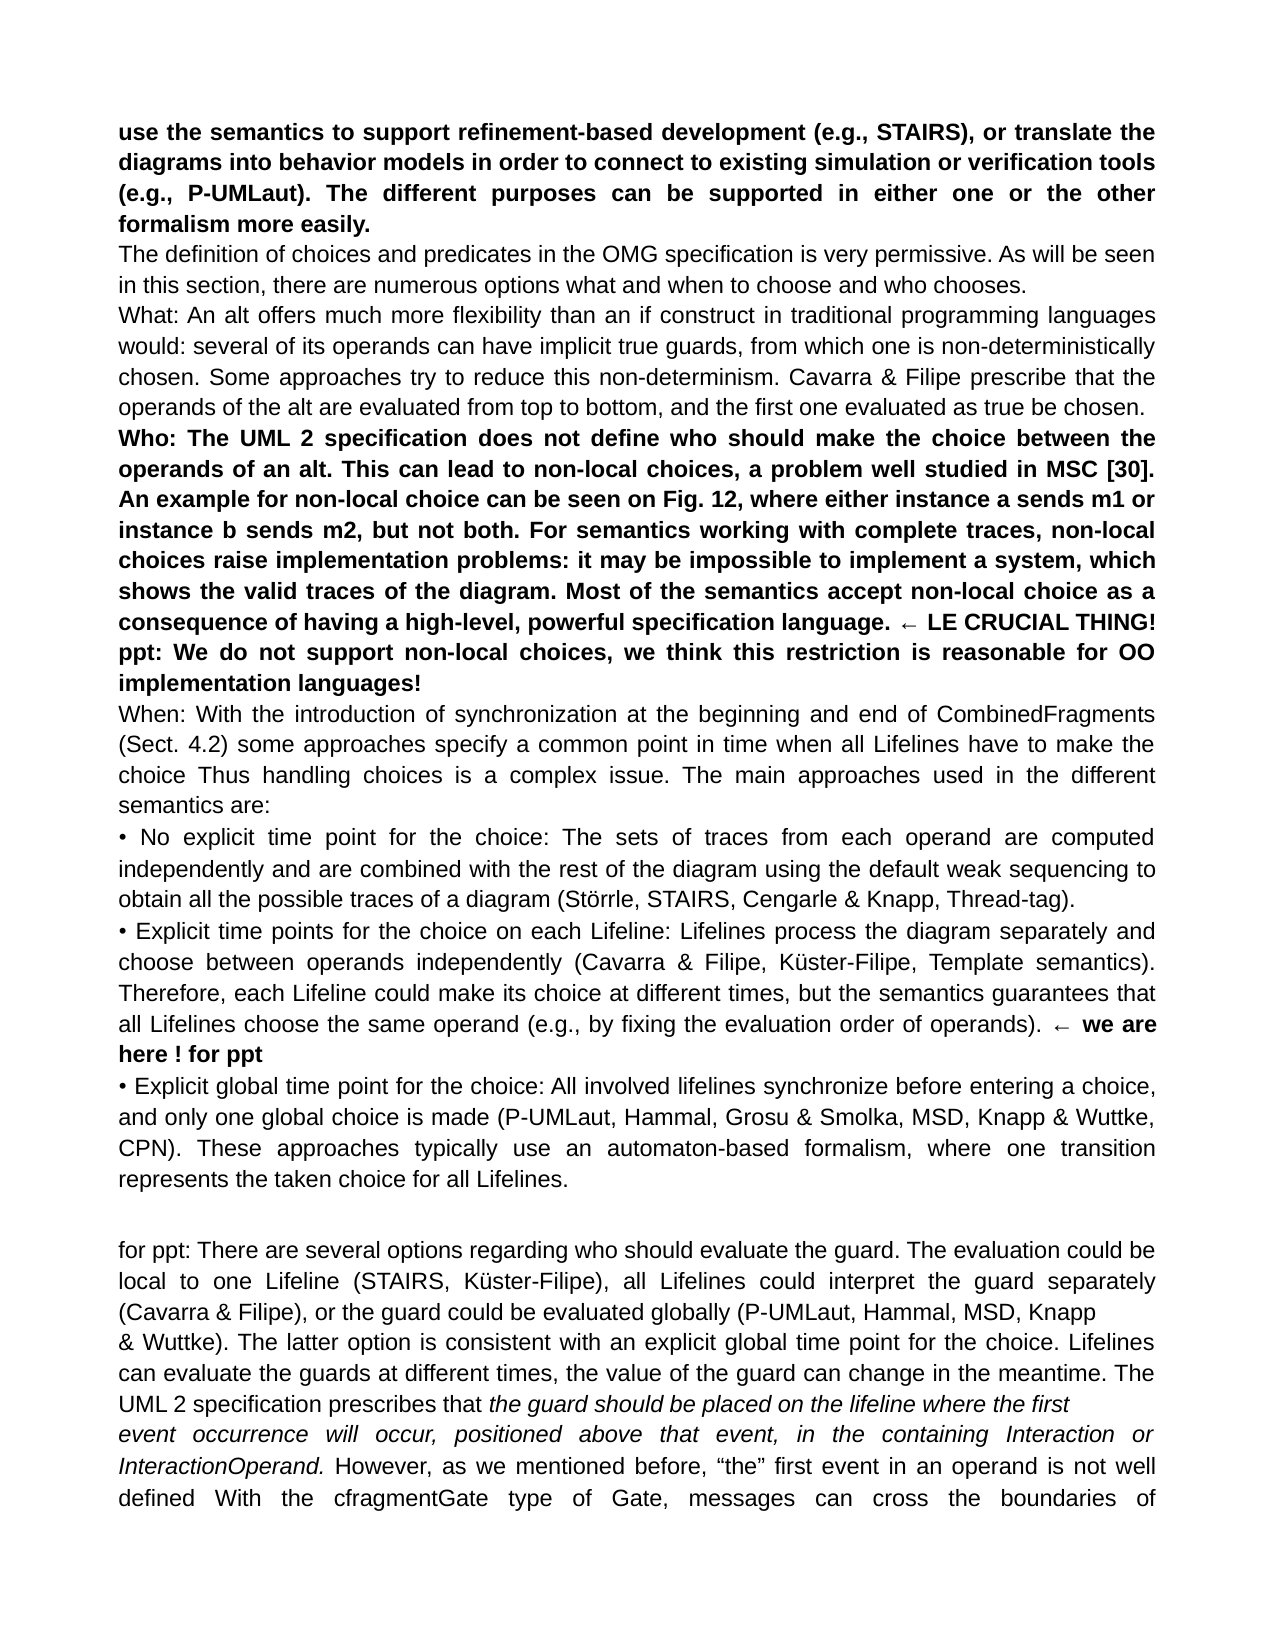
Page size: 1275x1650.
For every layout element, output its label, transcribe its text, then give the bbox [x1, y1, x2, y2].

text • Explicit global time point for the choice: All involved lifelines synchronize before entering a choice, and only one global choice is made (P-UMLaut, Hammal, Grosu & Smolka, MSD, Knapp & Wuttke, CPN). These approaches typically use an automaton-based formalism, where one transition represents the taken choice for all Lifelines. [118, 1071, 1157, 1192]
text for ppt: There are several options regarding who should evaluate the guard. The evaluation could be local to one Lifeline (STAIRS, Küster-Filipe), all Lifelines could interpret the guard separately (Cavarra & Filipe), or the guard could be evaluated globally (P-UMLaut, Hammal, MSD, Knapp [118, 1237, 1157, 1325]
text • Explicit time points for the choice on each Lifeline: Lifelines process the diagram separately and choose between operands independently (Cavarra & Filipe, Küster-Filipe, Template semantics). Therefore, each Lifeline could make its choice at different times, but the semantics guarantees that all Lifelines choose the same operand (e.g., by fixing the evaluation order of operands). ← we are here ! for ppt [118, 916, 1157, 1067]
text use the semantics to support refinement-based development (e.g., STAIRS), or translate the diagrams into behavior models in order to connect to existing simulation or verification tools (e.g., P-UMLaut). The different purposes can be supported in either one or the other formalism more easily. [118, 118, 1157, 237]
text event occurrence will occur, positioned above that event, in the containing Interaction or InteractionOperand. However, as we mentioned before, “the” first event in an operand is not well defined With the cfragmentGate type of Gate, messages can cross the boundaries of [118, 1421, 1157, 1511]
text What: An alt offers much more flexibility than an if construct in traditional programming languages would: several of its operands can have implicit true guards, from which one is non-deterministically chosen. Some approaches try to reduce this non-determinism. Cavarra & Filipe prescribe that the operands of the alt are evaluated from top to bottom, and the first one evaluated as true be chosen. [118, 302, 1157, 421]
text • No explicit time point for the choice: The sets of traces from each operand are computed independently and are combined with the rest of the diagram using the default weak sequencing to obtain all the possible traces of a diagram (Störrle, STAIRS, Cengarle & Knapp, Thread-tag). [118, 822, 1157, 912]
text The definition of choices and predicates in the OMG specification is very permissive. As will be seen in this section, there are numerous options what and when to choose and who chooses. [118, 241, 1157, 298]
text Who: The UML 2 specification does not define who should make the choice between the operands of an alt. This can lead to non-local choices, a problem well studied in MSC [30]. An example for non-local choice can be seen on Fig. 12, where either instance a sends m1 or instance b sends m2, but not both. For semantics working with complete traces, non-local choices raise implementation problems: it may be impossible to implement a system, which shows the valid traces of the diagram. Most of the semantics accept non-local choice as a consequence of having a high-level, powerful specification language. ← LE CRUCIAL THING! ppt: We do not support non-local choices, we think this restriction is reasonable for OO implementation languages! [118, 424, 1157, 696]
text & Wuttke). The latter option is consistent with an explicit global time point for the choice. Lifelines can evaluate the guards at different times, the value of the guard can change in the meantime. The UML 2 specification prescribes that the guard should be placed on the lifeline where the first [118, 1329, 1157, 1417]
text When: With the introduction of synchronization at the beginning and end of CombinedFragments (Sect. 4.2) some approaches specify a common point in time when all Lifelines have to make the choice Thus handling choices is a complex issue. The main approaches used in the different semantics are: [118, 700, 1157, 819]
